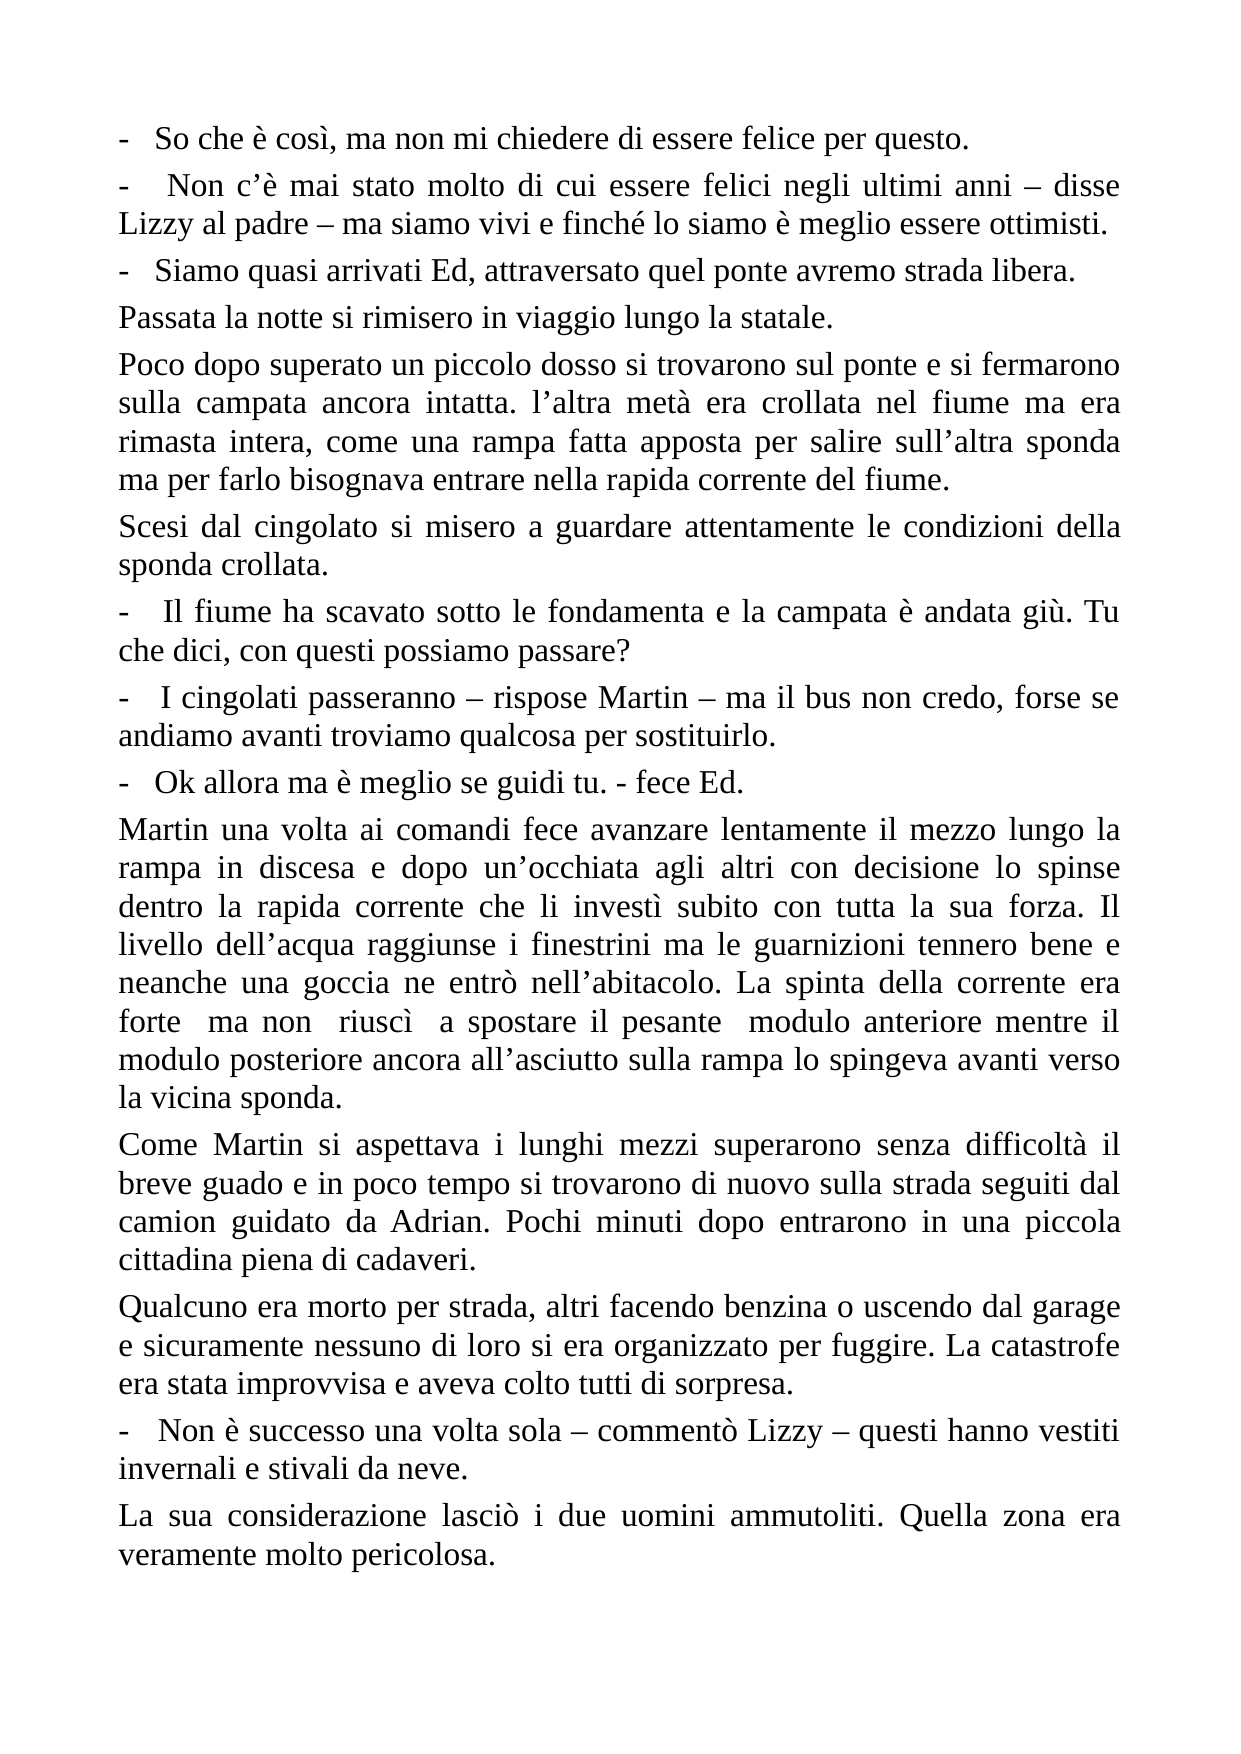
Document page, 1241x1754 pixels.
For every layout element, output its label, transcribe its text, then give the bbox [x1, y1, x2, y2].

text - Non c’è mai stato molto di cui essere felici negli ultimi anni – disse Lizzy al padre – ma siamo vivi e finché lo siamo è meglio essere ottimisti. [118, 165, 1122, 242]
text - Non è successo una volta sola – commentò Lizzy – questi hanno vestiti invernali e stivali da neve. [118, 1410, 1122, 1487]
text Poco dopo superato un piccolo dosso si trovarono sul ponte e si fermarono sulla campata ancora intatta. l’altra metà era crollata nel fiume ma era rimasta intera, come una rampa fatta apposta per salire sull’altra sponda ma per farlo bisognava entrare nella rapida corrente del fiume. [118, 344, 1122, 498]
text La sua considerazione lasciò i due uomini ammutoliti. Quella zona era veramente molto pericolosa. [118, 1496, 1122, 1572]
text - I cingolati passeranno – rispose Martin – ma il bus non credo, forse se andiamo avanti troviamo qualcosa per sostituirlo. [118, 677, 1122, 754]
text Martin una volta ai comandi fece avanzare lentamente il mezzo lungo la rampa in discesa e dopo un’occhiata agli altri con decisione lo spinse dentro la rapida corrente che li investì subito con tutta la sua forza. Il livello dell’acqua raggiunse i finestrini ma le guarnizioni tennero bene e neanche una goccia ne entrò nell’abitacolo. La spinta della corrente era forte ma non riuscì a spostare il pesante modulo anteriore mentre il modulo posteriore ancora all’asciutto sulla rampa lo spingeva avanti verso la vicina sponda. [118, 809, 1122, 1116]
text - Siamo quasi arrivati Ed, attraversato quel ponte avremo strada libera. [118, 250, 1122, 289]
text Scesi dal cingolato si misero a guardare attentamente le condizioni della sponda crollata. [118, 506, 1122, 583]
text Passata la notte si rimisero in viaggio lungo la statale. [118, 297, 1122, 336]
text Come Martin si aspettava i lunghi mezzi superarono senza difficoltà il breve guado e in poco tempo si trovarono di nuovo sulla strada seguiti dal camion guidato da Adrian. Pochi minuti dopo entrarono in una piccola cittadina piena di cadaveri. [118, 1124, 1122, 1278]
text Qualcuno era morto per strada, altri facendo benzina o uscendo dal garage e sicuramente nessuno di loro si era organizzato per fuggire. La catastrofe era stata improvvisa e aveva colto tutti di sorpresa. [118, 1287, 1122, 1402]
text - So che è così, ma non mi chiedere di essere felice per questo. [118, 118, 1122, 156]
text - Il fiume ha scavato sotto le fondamenta e la campata è andata giù. Tu che dici, con questi possiamo passare? [118, 592, 1122, 668]
text - Ok allora ma è meglio se guidi tu. - fece Ed. [118, 762, 1122, 801]
